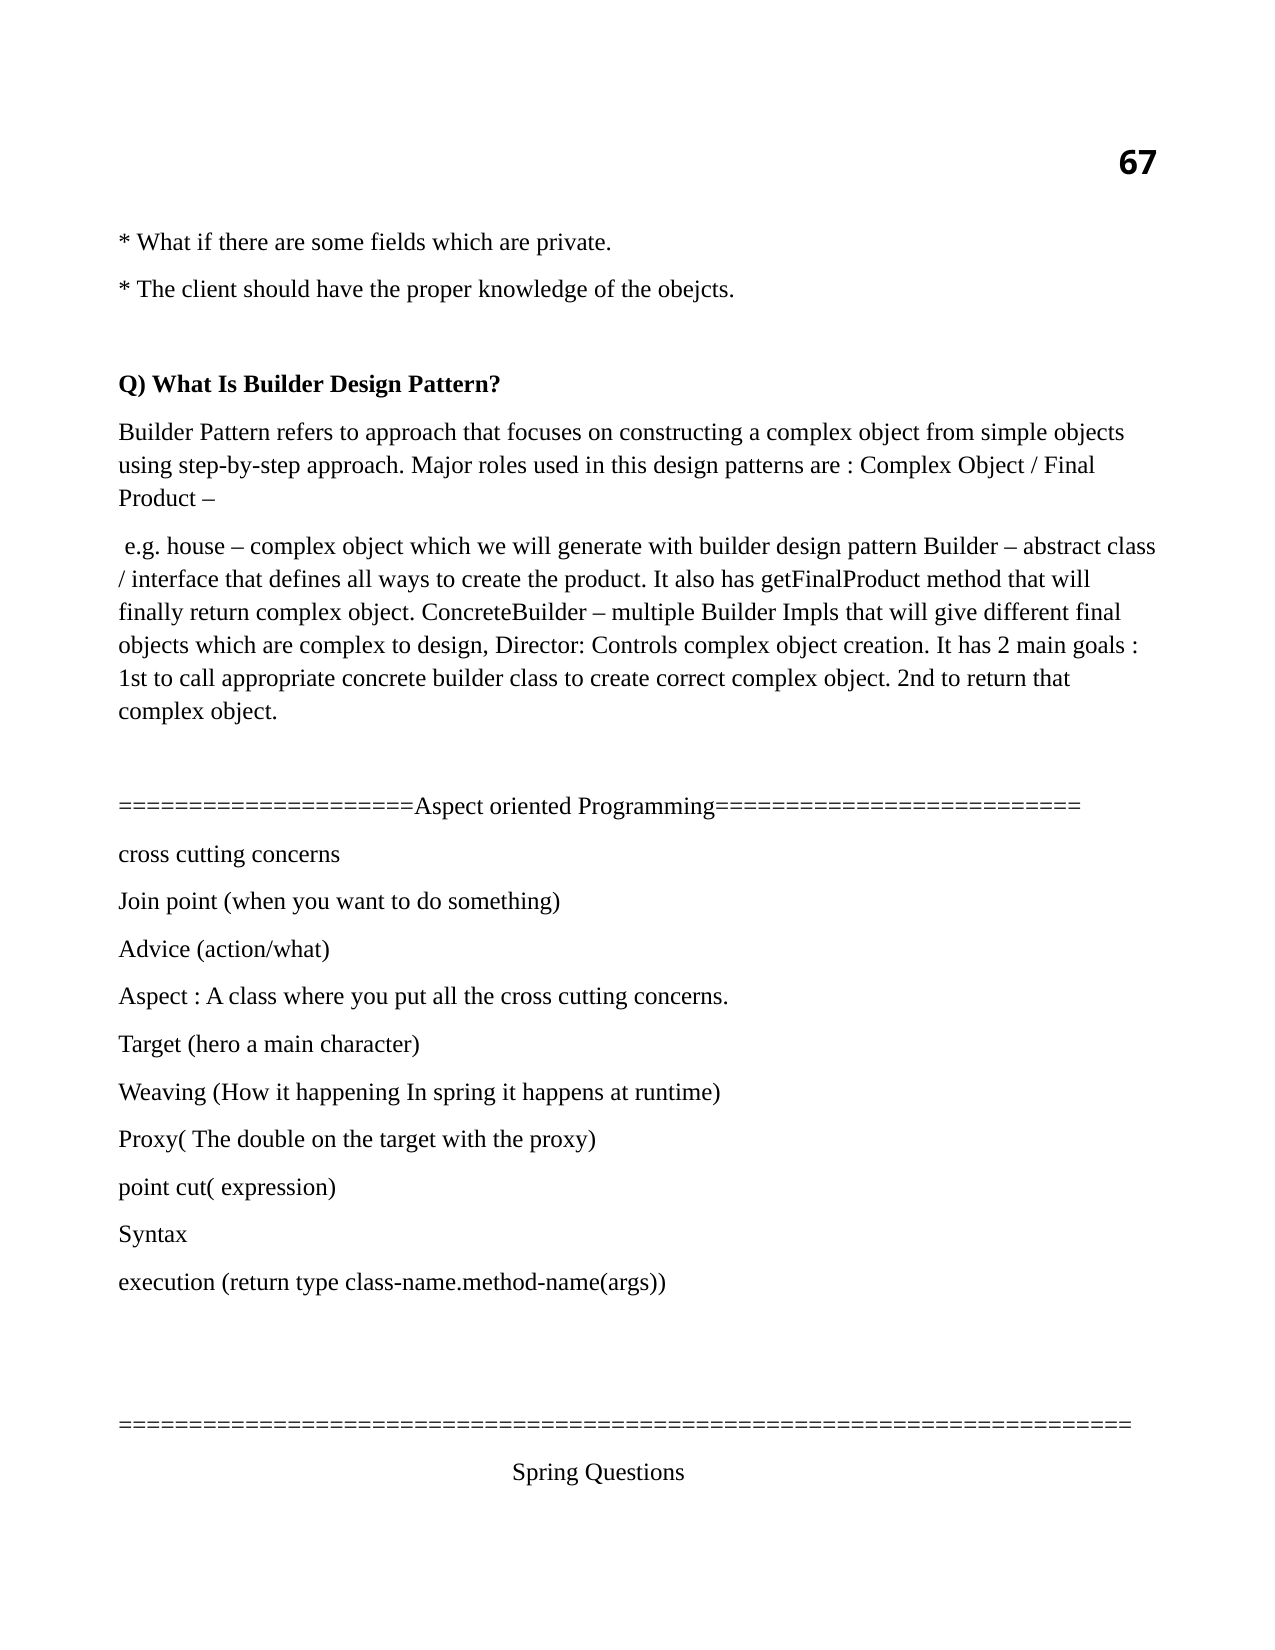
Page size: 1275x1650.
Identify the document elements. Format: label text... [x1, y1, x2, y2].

text e.g. house – complex object which we will generate with builder design pattern Builder – abstract class / interface that defines all ways to create the product. It also has getFinalProduct method that will finally return complex object. ConcreteBuilder – multiple Builder Impls that will give different final objects which are complex to design, Director: Controls complex object creation. It has 2 main goals : 1st to call appropriate concrete builder class to create correct complex object. 2nd to return that complex object. [118, 531, 1157, 724]
text cross cutting concerns [118, 839, 1157, 867]
text Target (hero a main character) [118, 1029, 1157, 1058]
text * What if there are some fields which are private. [118, 227, 1157, 255]
text point cut( expression) [118, 1172, 1157, 1201]
text * The client should have the proper knowledge of the obejcts. [118, 274, 1157, 303]
text Spring Questions [118, 1457, 1157, 1486]
text Join point (when you want to do something) [118, 886, 1157, 915]
text Proxy( The double on the target with the proxy) [118, 1124, 1157, 1153]
text ======================================================================== [118, 1410, 1157, 1439]
text Q) What Is Builder Design Pattern? [118, 369, 1157, 398]
text Weaving (How it happening In spring it happens at runtime) [118, 1077, 1157, 1105]
text Builder Pattern refers to approach that focuses on constructing a complex object from simple objects using step-by-step approach. Major roles used in this design patterns are : Complex Object / Final Product – [118, 417, 1157, 512]
text Syntax [118, 1219, 1157, 1248]
text execution (return type class-name.method-name(args)) [118, 1267, 1157, 1296]
text Aspect : A class where you put all the cross cutting concerns. [118, 981, 1157, 1010]
text =====================Aspect oriented Programming========================== [118, 791, 1157, 820]
text Advice (action/what) [118, 934, 1157, 963]
